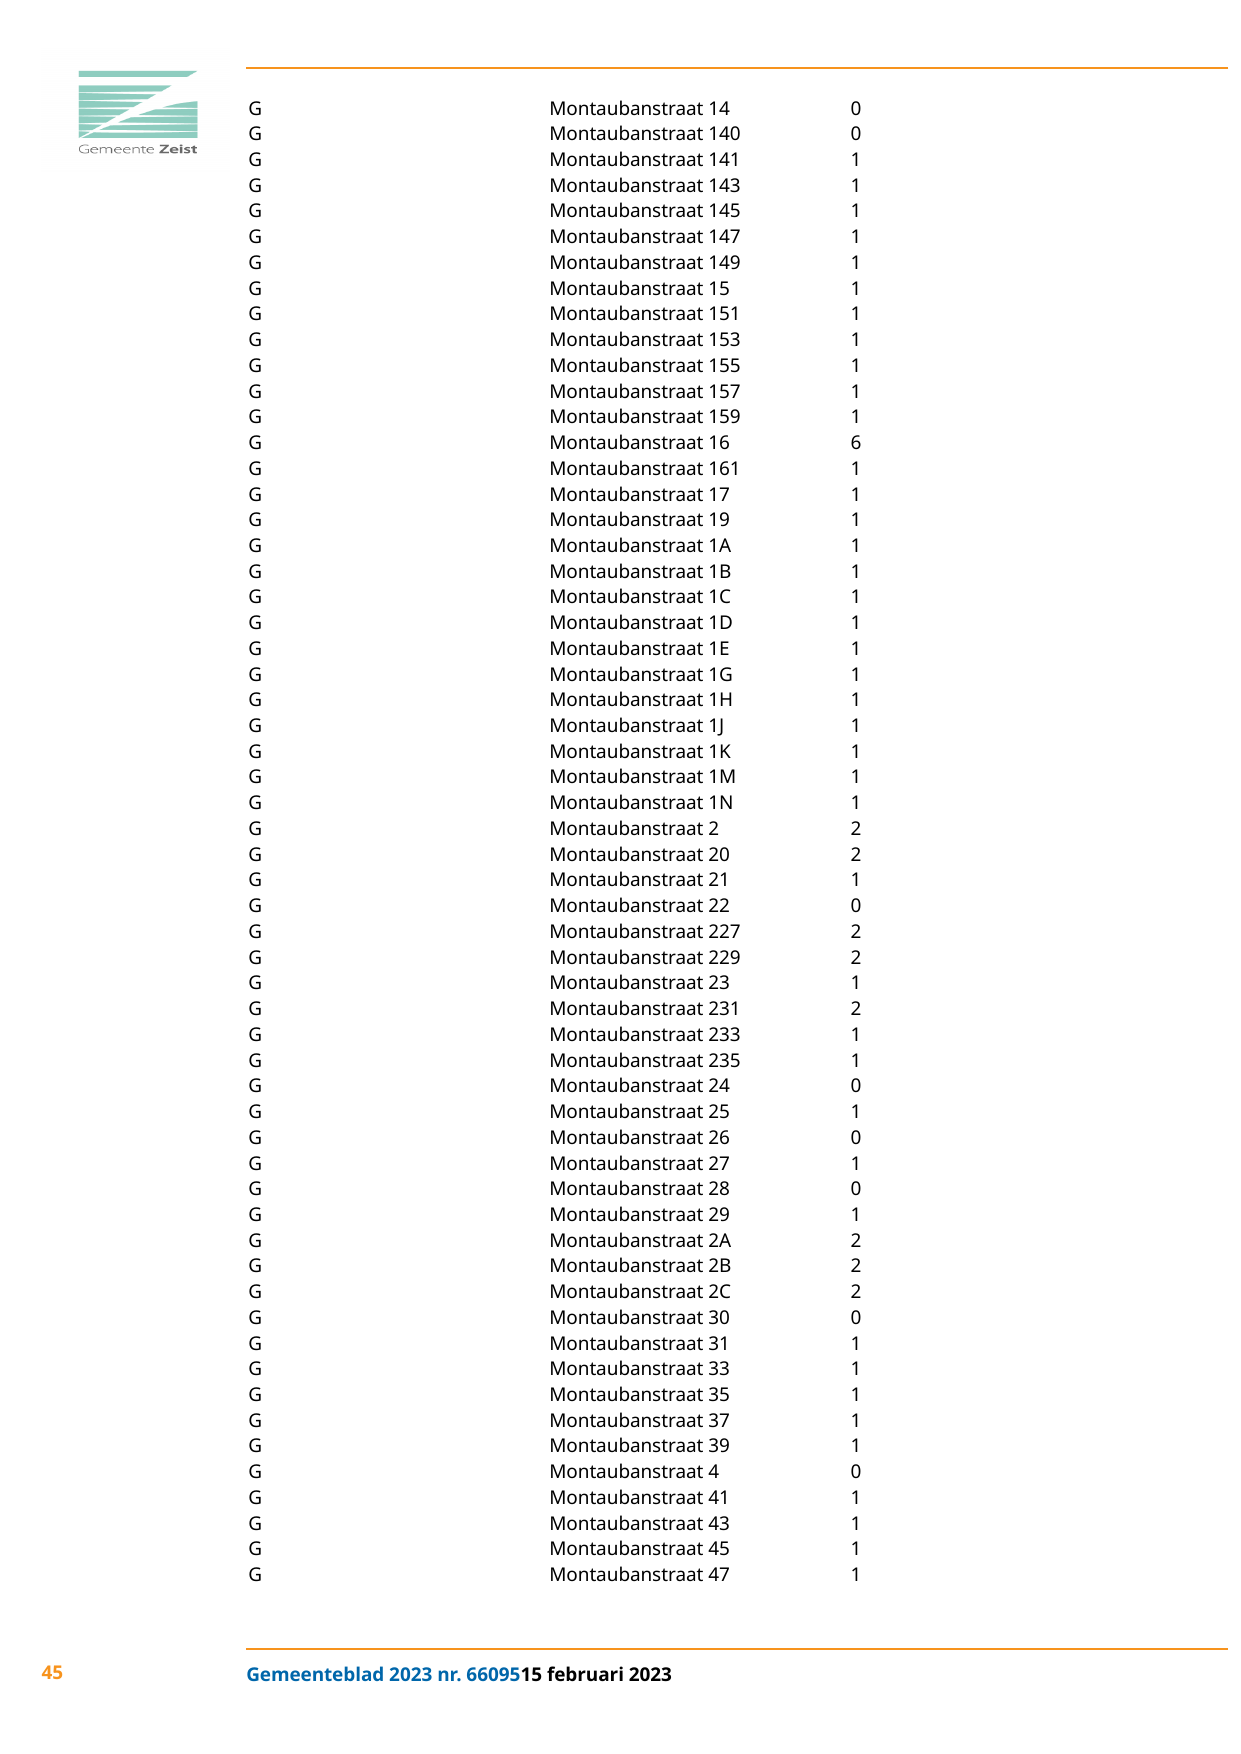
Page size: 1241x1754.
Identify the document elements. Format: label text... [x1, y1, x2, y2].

table_cell 0 [850, 121, 1152, 146]
table_cell G [248, 172, 549, 198]
table_cell 1 [850, 1381, 1152, 1407]
table_cell Montaubanstraat 227 [549, 918, 850, 944]
table_cell G [248, 1124, 549, 1150]
table_cell G [248, 95, 549, 121]
table_cell Montaubanstraat 1N [549, 790, 850, 815]
table_cell Montaubanstraat 2 [549, 815, 850, 841]
table_cell Montaubanstraat 1H [549, 687, 850, 712]
table_cell Montaubanstraat 4 [549, 1459, 850, 1484]
table_cell Montaubanstraat 229 [549, 944, 850, 969]
table_cell 0 [850, 95, 1152, 121]
table_cell 1 [850, 1021, 1152, 1047]
table_cell G [248, 944, 549, 969]
table_cell Montaubanstraat 21 [549, 867, 850, 892]
table_cell G [248, 1098, 549, 1124]
table_cell Montaubanstraat 155 [549, 352, 850, 378]
table_cell Montaubanstraat 37 [549, 1407, 850, 1433]
table_cell Montaubanstraat 35 [549, 1381, 850, 1407]
table_cell 1 [850, 764, 1152, 789]
table_cell G [248, 121, 549, 146]
table_cell G [248, 1047, 549, 1072]
table_cell G [248, 146, 549, 172]
table_cell G [248, 609, 549, 635]
table_cell G [248, 1356, 549, 1381]
table_cell 1 [850, 532, 1152, 558]
table_cell G [248, 1561, 549, 1587]
table_cell G [248, 1253, 549, 1278]
table_cell Montaubanstraat 1J [549, 712, 850, 738]
table_cell G [248, 867, 549, 892]
table_cell G [248, 455, 549, 481]
table_cell 1 [850, 1150, 1152, 1175]
table_cell G [248, 326, 549, 352]
table_cell G [248, 918, 549, 944]
table_cell 1 [850, 609, 1152, 635]
table_cell G [248, 815, 549, 841]
table_cell 1 [850, 378, 1152, 403]
table_cell 1 [850, 584, 1152, 609]
table_cell Montaubanstraat 1E [549, 635, 850, 661]
table_cell Montaubanstraat 2C [549, 1278, 850, 1304]
table_cell G [248, 1175, 549, 1201]
table_cell 1 [850, 455, 1152, 481]
table_cell 2 [850, 918, 1152, 944]
table_cell Montaubanstraat 30 [549, 1304, 850, 1330]
table_cell G [248, 224, 549, 249]
table_cell 0 [850, 1304, 1152, 1330]
table_cell 1 [850, 790, 1152, 815]
table_cell 1 [850, 481, 1152, 506]
table_cell G [248, 532, 549, 558]
table_cell 2 [850, 1278, 1152, 1304]
table_cell G [248, 1278, 549, 1304]
table_cell Montaubanstraat 235 [549, 1047, 850, 1072]
table_cell G [248, 506, 549, 532]
table_cell Montaubanstraat 159 [549, 404, 850, 429]
table_cell Montaubanstraat 47 [549, 1561, 850, 1587]
table_cell 1 [850, 558, 1152, 584]
table_cell G [248, 635, 549, 661]
table_cell Montaubanstraat 151 [549, 301, 850, 326]
table_cell Montaubanstraat 233 [549, 1021, 850, 1047]
table_cell Montaubanstraat 43 [549, 1510, 850, 1536]
table_cell G [248, 764, 549, 789]
table_cell 1 [850, 738, 1152, 764]
table_cell 6 [850, 429, 1152, 455]
table_cell G [248, 790, 549, 815]
table_cell G [248, 1484, 549, 1510]
table_cell 1 [850, 1330, 1152, 1356]
table_cell G [248, 404, 549, 429]
table_cell G [248, 352, 549, 378]
table_cell G [248, 1381, 549, 1407]
table_cell Montaubanstraat 23 [549, 970, 850, 995]
table_cell 2 [850, 815, 1152, 841]
table_cell G [248, 481, 549, 506]
table_cell Montaubanstraat 33 [549, 1356, 850, 1381]
table_cell Montaubanstraat 1K [549, 738, 850, 764]
table_cell Montaubanstraat 1B [549, 558, 850, 584]
table_cell 1 [850, 198, 1152, 223]
table_cell 1 [850, 506, 1152, 532]
table_cell 2 [850, 944, 1152, 969]
table_cell G [248, 1150, 549, 1175]
table_cell G [248, 1510, 549, 1536]
table_cell 1 [850, 352, 1152, 378]
table_cell G [248, 738, 549, 764]
table_cell 2 [850, 1253, 1152, 1278]
table_cell Montaubanstraat 153 [549, 326, 850, 352]
table_cell 1 [850, 970, 1152, 995]
table_cell Montaubanstraat 140 [549, 121, 850, 146]
table_cell G [248, 301, 549, 326]
table_cell Montaubanstraat 16 [549, 429, 850, 455]
table_cell G [248, 1536, 549, 1561]
table_cell 1 [850, 1484, 1152, 1510]
table_cell G [248, 841, 549, 867]
table_cell Montaubanstraat 26 [549, 1124, 850, 1150]
table_cell 0 [850, 1175, 1152, 1201]
table_cell Montaubanstraat 231 [549, 995, 850, 1021]
table_cell G [248, 1073, 549, 1098]
table_cell G [248, 1433, 549, 1458]
table_cell Montaubanstraat 31 [549, 1330, 850, 1356]
table_cell Montaubanstraat 15 [549, 275, 850, 301]
table_cell G [248, 1330, 549, 1356]
table_cell Montaubanstraat 149 [549, 249, 850, 275]
table_cell 0 [850, 893, 1152, 918]
table_cell Montaubanstraat 157 [549, 378, 850, 403]
table_cell G [248, 1304, 549, 1330]
table_cell Montaubanstraat 41 [549, 1484, 850, 1510]
table_cell Montaubanstraat 20 [549, 841, 850, 867]
table_cell 1 [850, 1098, 1152, 1124]
table_cell 1 [850, 275, 1152, 301]
table_cell Montaubanstraat 1M [549, 764, 850, 789]
table_cell 1 [850, 224, 1152, 249]
table_cell Montaubanstraat 141 [549, 146, 850, 172]
table_cell G [248, 584, 549, 609]
table_cell Montaubanstraat 143 [549, 172, 850, 198]
table_cell Montaubanstraat 14 [549, 95, 850, 121]
table_cell Montaubanstraat 145 [549, 198, 850, 223]
table_cell Montaubanstraat 39 [549, 1433, 850, 1458]
table_cell G [248, 558, 549, 584]
table_cell Montaubanstraat 1C [549, 584, 850, 609]
table_cell Montaubanstraat 147 [549, 224, 850, 249]
table_cell 1 [850, 712, 1152, 738]
table_cell Montaubanstraat 1G [549, 661, 850, 687]
table_cell 1 [850, 1536, 1152, 1561]
table_cell G [248, 378, 549, 403]
table_cell 1 [850, 661, 1152, 687]
table_cell 2 [850, 1227, 1152, 1253]
table_cell G [248, 1459, 549, 1484]
table_cell Montaubanstraat 2A [549, 1227, 850, 1253]
table_cell Montaubanstraat 45 [549, 1536, 850, 1561]
table_cell G [248, 1201, 549, 1227]
table_cell Montaubanstraat 28 [549, 1175, 850, 1201]
table_cell G [248, 893, 549, 918]
table_cell 1 [850, 301, 1152, 326]
table_cell 1 [850, 635, 1152, 661]
table_cell Montaubanstraat 17 [549, 481, 850, 506]
table_cell G [248, 1407, 549, 1433]
table_cell 1 [850, 867, 1152, 892]
table_cell 1 [850, 1561, 1152, 1587]
table_cell G [248, 1021, 549, 1047]
table_cell G [248, 712, 549, 738]
table_cell Montaubanstraat 29 [549, 1201, 850, 1227]
picture [41, 47, 231, 172]
table_cell 0 [850, 1459, 1152, 1484]
table_cell Montaubanstraat 25 [549, 1098, 850, 1124]
table_cell 1 [850, 687, 1152, 712]
table_cell G [248, 198, 549, 223]
table_cell Montaubanstraat 1A [549, 532, 850, 558]
table_cell Montaubanstraat 2B [549, 1253, 850, 1278]
table_cell 1 [850, 1510, 1152, 1536]
table_cell Montaubanstraat 161 [549, 455, 850, 481]
table_cell G [248, 995, 549, 1021]
table_cell 1 [850, 146, 1152, 172]
table_cell Montaubanstraat 1D [549, 609, 850, 635]
table_cell Montaubanstraat 27 [549, 1150, 850, 1175]
table_cell 1 [850, 1356, 1152, 1381]
table_cell 1 [850, 326, 1152, 352]
table_cell 1 [850, 1407, 1152, 1433]
table_cell G [248, 661, 549, 687]
table_cell Montaubanstraat 22 [549, 893, 850, 918]
table_cell G [248, 687, 549, 712]
table_cell 0 [850, 1124, 1152, 1150]
table_cell G [248, 249, 549, 275]
table_cell 2 [850, 841, 1152, 867]
table_cell 1 [850, 172, 1152, 198]
table_cell G [248, 1227, 549, 1253]
table_cell Montaubanstraat 19 [549, 506, 850, 532]
table_cell G [248, 429, 549, 455]
table_cell 1 [850, 1433, 1152, 1458]
table_cell 1 [850, 1047, 1152, 1072]
table_cell 0 [850, 1073, 1152, 1098]
table_cell 1 [850, 404, 1152, 429]
table_cell 1 [850, 249, 1152, 275]
table_cell 1 [850, 1201, 1152, 1227]
table_cell G [248, 275, 549, 301]
table_cell G [248, 970, 549, 995]
table_cell Montaubanstraat 24 [549, 1073, 850, 1098]
table_cell 2 [850, 995, 1152, 1021]
